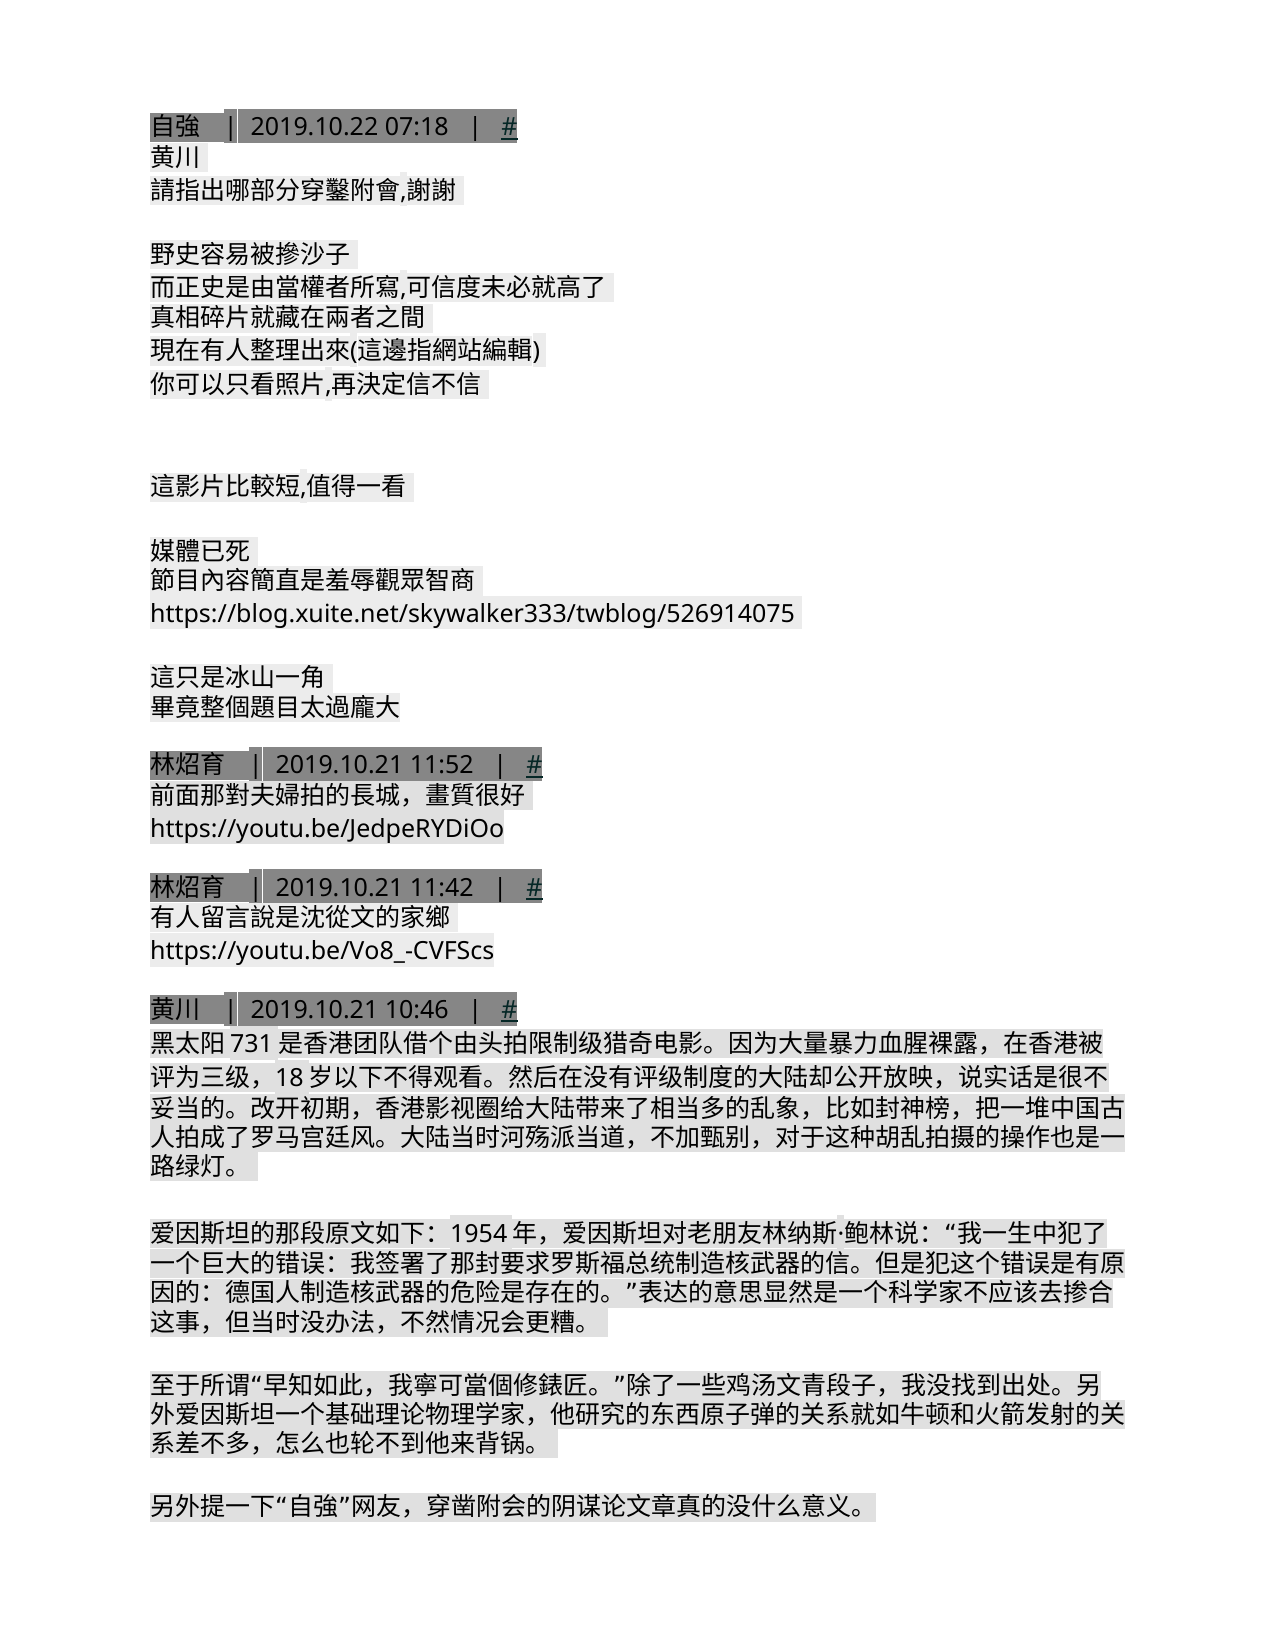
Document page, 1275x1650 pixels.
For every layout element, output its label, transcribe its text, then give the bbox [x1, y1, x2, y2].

text 黄川 | 2019.10.21 10:46 | # [150, 992, 1125, 1026]
text 自強 | 2019.10.22 07:18 | # [150, 109, 1125, 143]
text 林炤育 | 2019.10.21 11:42 | # [150, 869, 1125, 903]
text 有人留言說是沈從文的家鄉 https://youtu.be/Vo8_-CVFScs [150, 903, 1125, 967]
text 黄川 請指出哪部分穿鑿附會,謝謝 野史容易被摻沙子 而正史是由當權者所寫,可信度未必就高了 真相碎片就藏在兩者之間 現在有人整理出來(這邊指網站編輯) 你可以只看照片,再決定信不信 這影片比較短,值得一看 媒體已死 節目內容簡直是羞辱觀眾智商 https://blog.xuite.net/skywalker333/twblog/526914075 這只是冰山一角 畢竟整個題目太過龐大 [150, 143, 1125, 722]
text 前面那對夫婦拍的長城，畫質很好 https://youtu.be/JedpeRYDiOo [150, 781, 1125, 844]
text 黑太阳731是香港团队借个由头拍限制级猎奇电影。因为大量暴力血腥裸露，在香港被评为三级，18岁以下不得观看。然后在没有评级制度的大陆却公开放映，说实话是很不妥当的。改开初期，香港影视圈给大陆带来了相当多的乱象，比如封神榜，把一堆中国古人拍成了罗马宫廷风。大陆当时河殇派当道，不加甄别，对于这种胡乱拍摄的操作也是一路绿灯。 爱因斯坦的那段原文如下：1954年，爱因斯坦对老朋友林纳斯·鲍林说：“我一生中犯了一个巨大的错误：我签署了那封要求罗斯福总统制造核武器的信。但是犯这个错误是有原因的：德国人制造核武器的危险是存在的。”表达的意思显然是一个科学家不应该去掺合这事，但当时没办法，不然情况会更糟。 至于所谓“早知如此，我寧可當個修錶匠。”除了一些鸡汤文青段子，我没找到出处。另外爱因斯坦一个基础理论物理学家，他研究的东西原子弹的关系就如牛顿和火箭发射的关系差不多，怎么也轮不到他来背锅。 另外提一下“自強”网友，穿凿附会的阴谋论文章真的没什么意义。 [150, 1026, 1125, 1522]
text 林炤育 | 2019.10.21 11:52 | # [150, 747, 1125, 781]
